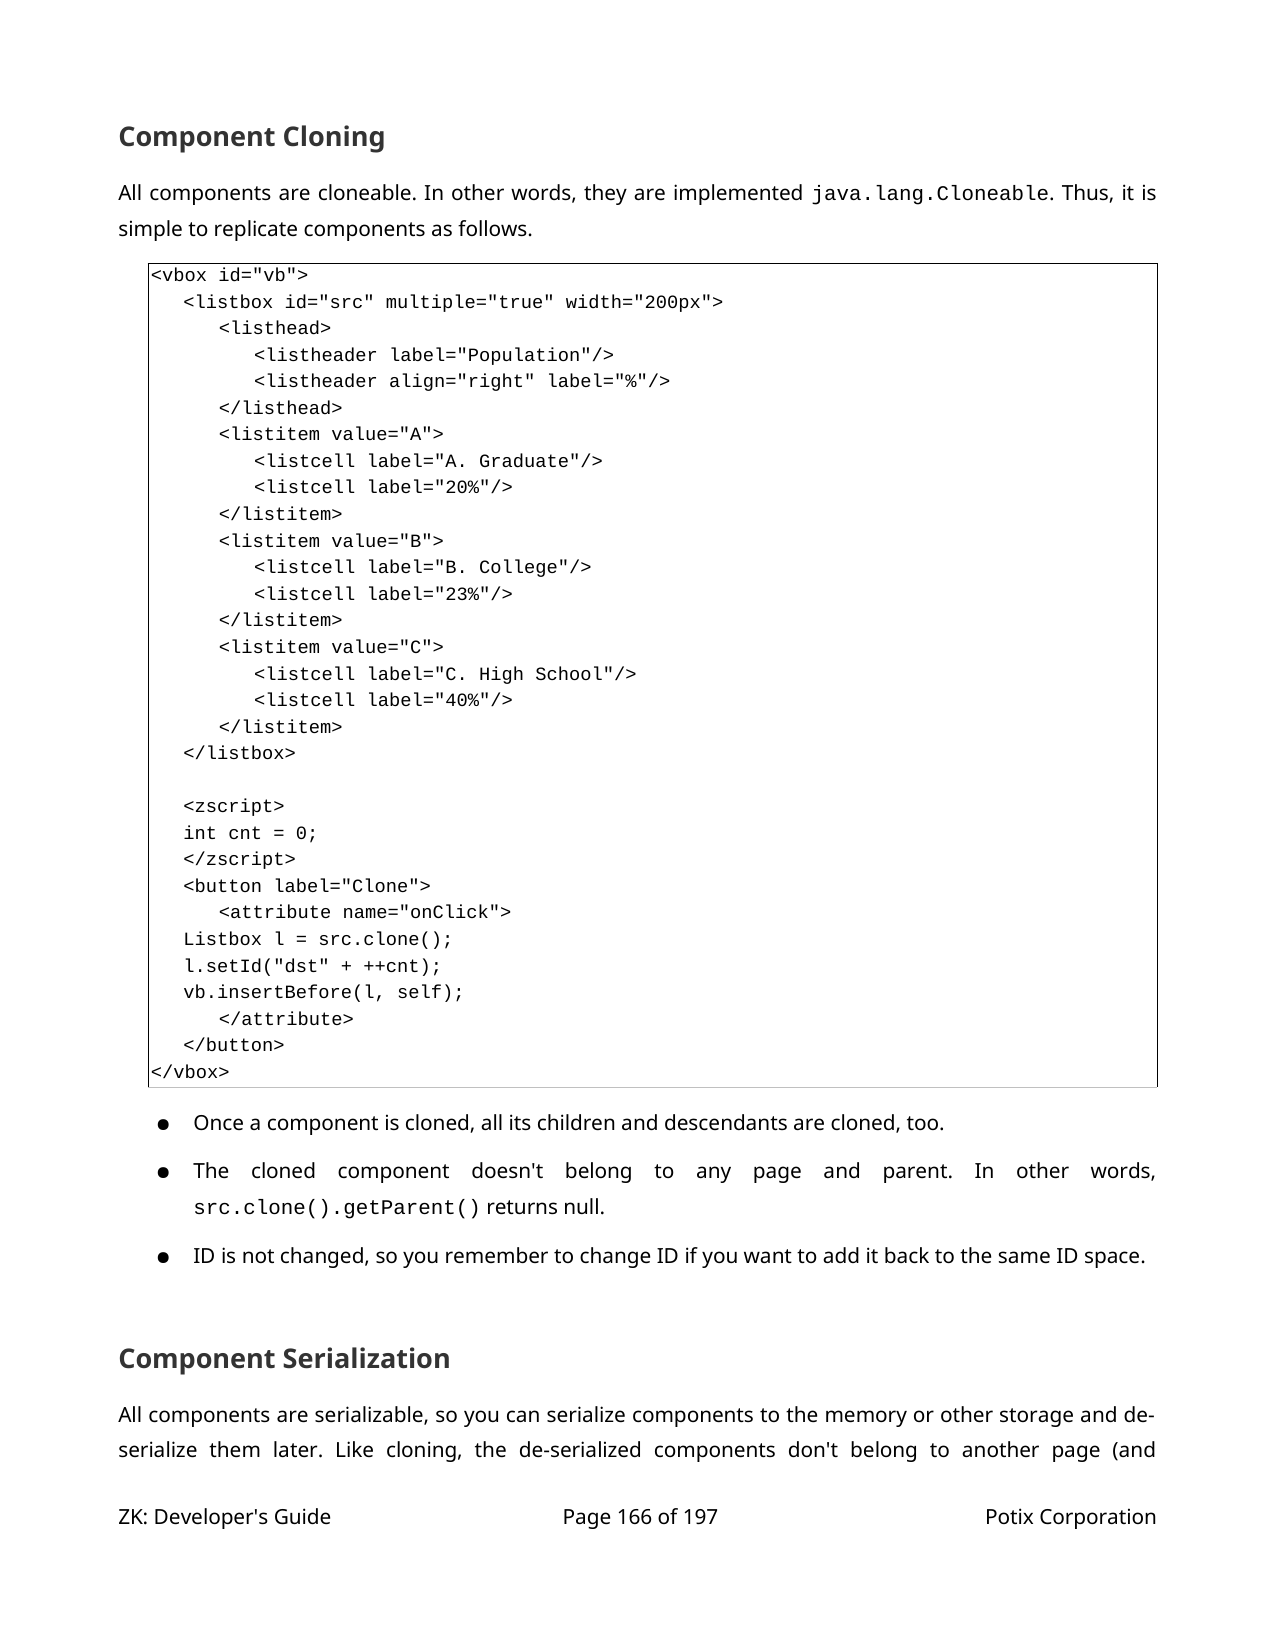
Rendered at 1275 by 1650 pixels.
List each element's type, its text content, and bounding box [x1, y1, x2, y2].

subtitle Component Cloning [118, 118, 1157, 155]
text All components are serializable, so you can serialize components to the memory or other storage and de-serialize them later. Like cloning, the de-serialized components don't belong to another page (and [118, 1400, 1157, 1464]
list ID is not changed, so you remember to change ID if you want to add it back to the same ID space. [156, 1241, 1157, 1269]
list The cloned component doesn't belong to any page and parent. In other words, src.clone().getParent() returns null. [156, 1157, 1157, 1220]
text <vbox id="vb"> <listbox id="src" multiple="true" width="200px"> <listhead> <listheader label="Population"/> <listheader align="right" label="%"/> </listhead> <listitem value="A"> <listcell label="A. Graduate"/> <listcell label="20%"/> </listitem> <listitem value="B"> <listcell label="B. College"/> <listcell label="23%"/> </listitem> <listitem value="C"> <listcell label="C. High School"/> <listcell label="40%"/> </listitem> </listbox> <zscript> int cnt = 0; </zscript> <button label="Clone"> <attribute name="onClick"> Listbox l = src.clone(); l.setId("dst" + ++cnt); vb.insertBefore(l, self); </attribute> </button> </vbox> [149, 264, 1157, 1087]
subtitle Component Serialization [118, 1340, 1157, 1377]
list Once a component is cloned, all its children and descendants are cloned, too. [156, 1108, 1157, 1136]
text All components are cloneable. In other words, they are implemented java.lang.Cloneable. Thus, it is simple to replicate components as follows. [118, 178, 1157, 242]
